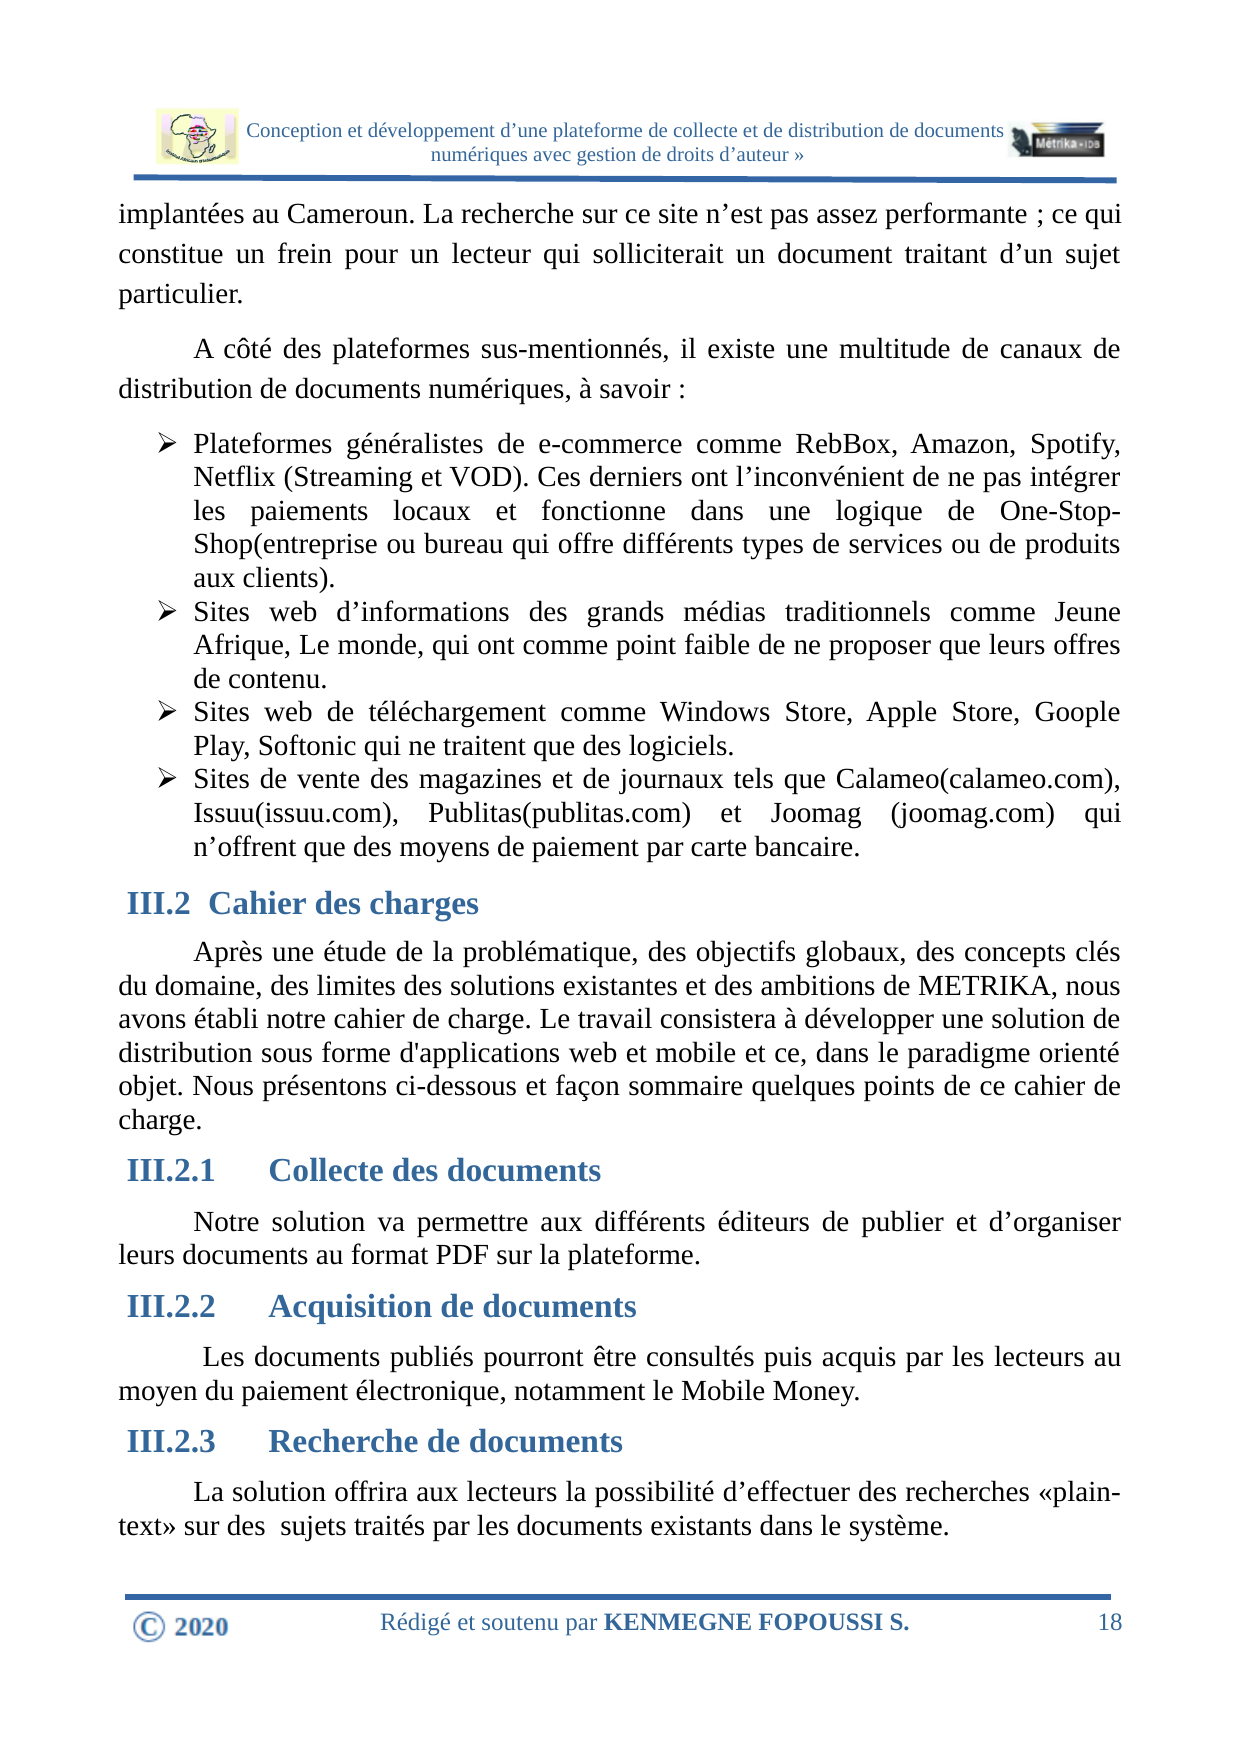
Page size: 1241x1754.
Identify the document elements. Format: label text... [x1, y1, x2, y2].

text Les documents publiés pourront être consultés puis acquis par les lecteurs au moyen du paiement électronique, notamment le Mobile Money. [118, 1339, 1122, 1406]
subtitle Collecte des documents [118, 1150, 1122, 1189]
list Sites web d’informations des grands médias traditionnels comme Jeune Afrique, Le monde, qui ont comme point faible de ne proposer que leurs offres de contenu. [156, 594, 1122, 694]
subtitle Recherche de documents [118, 1421, 1122, 1460]
list Sites web de téléchargement comme Windows Store, Apple Store, Goople Play, Softonic qui ne traitent que des logiciels. [156, 694, 1122, 762]
subtitle Cahier des charges [118, 883, 1122, 922]
picture [126, 1604, 231, 1647]
text Notre solution va permettre aux différents éditeurs de publier et d’organiser leurs documents au format PDF sur la plateforme. [118, 1204, 1122, 1271]
text La solution offrira aux lecteurs la possibilité d’effectuer des recherches «plain- text» sur des sujets traités par les documents existants dans le système. [118, 1474, 1122, 1542]
list Plateformes généralistes de e-commerce comme RebBox, Amazon, Spotify, Netflix (Streaming et VOD). Ces derniers ont l’inconvénient de ne pas intégrer les paiements locaux et fonctionne dans une logique de One-Stop-Shop(entreprise ou bureau qui offre différents types de services ou de produits aux clients). [156, 426, 1122, 594]
text implantées au Cameroun. La recherche sur ce site n’est pas assez performante ; ce qui constitue un frein pour un lecteur qui solliciterait un document traitant d’un sujet particulier. [118, 196, 1122, 310]
text Après une étude de la problématique, des objectifs globaux, des concepts clés du domaine, des limites des solutions existantes et des ambitions de METRIKA, nous avons établi notre cahier de charge. Le travail consistera à développer une solution de distribution sous forme d'applications web et mobile et ce, dans le paradigme orienté objet. Nous présentons ci-dessous et façon sommaire quelques points de ce cahier de charge. [118, 934, 1122, 1136]
picture [154, 107, 241, 166]
picture [1003, 116, 1109, 160]
subtitle Acquisition de documents [118, 1286, 1122, 1324]
text A côté des plateformes sus-mentionnés, il existe une multitude de canaux de distribution de documents numériques, à savoir : [118, 331, 1122, 405]
list Sites de vente des magazines et de journaux tels que Calameo(calameo.com), Issuu(issuu.com), Publitas(publitas.com) et Joomag (joomag.com) qui n’offrent que des moyens de paiement par carte bancaire. [156, 762, 1122, 862]
